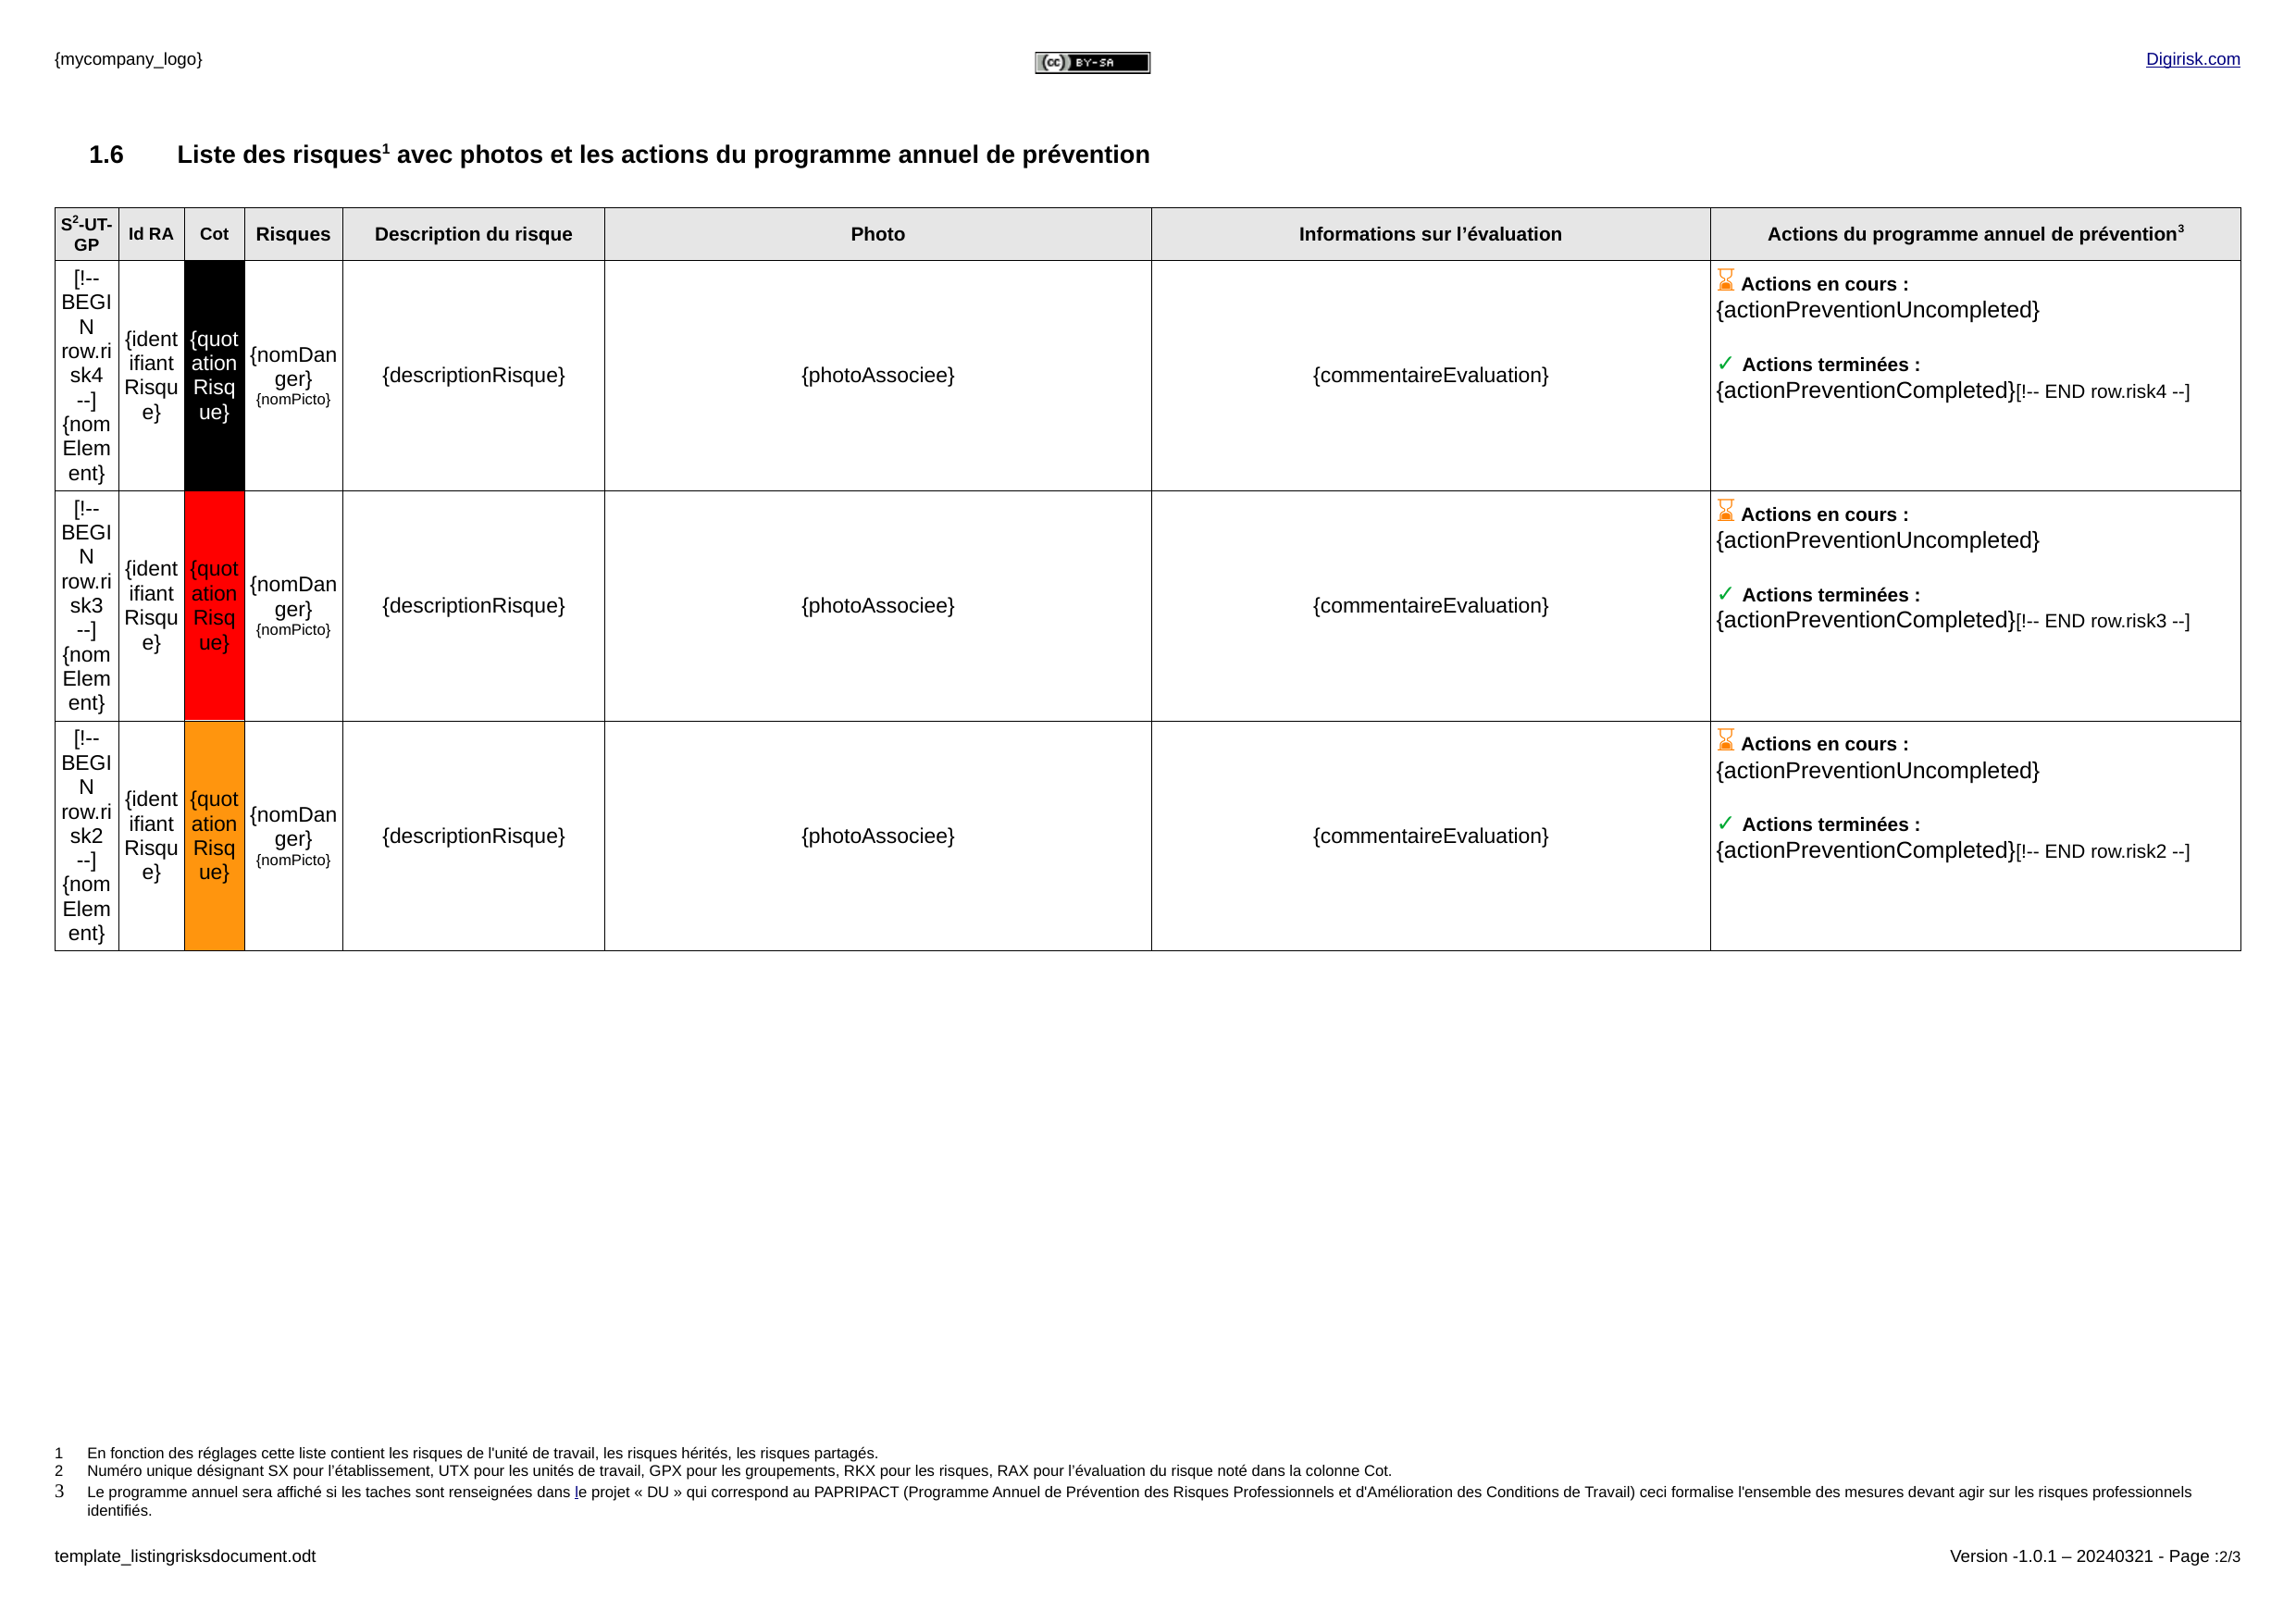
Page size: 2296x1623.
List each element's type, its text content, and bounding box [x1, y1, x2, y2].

table_cell {photoAssociee} [605, 491, 1151, 720]
table_header Actions du programme annuel de prévention [1711, 208, 2240, 260]
table_header Id RA [119, 208, 184, 260]
table_header Photo [605, 208, 1151, 260]
table_cell {photoAssociee} [605, 722, 1151, 950]
table_header Cot [185, 208, 244, 260]
table_cell ⌛ Actions en cours : {actionPreventionUncompleted} ✓ Actions terminées : {actionPreventionCompleted}[!-- END row.risk2 --] [1711, 722, 2240, 950]
table_header Risques [245, 208, 342, 260]
table_cell {quotationRisque} [185, 491, 244, 720]
table_header Informations sur l’évaluation [1152, 208, 1710, 260]
list En fonction des réglages cette liste contient les risques de l'unité de travail, les risques hérités, les risques partagés. [55, 1443, 2240, 1461]
table_cell {quotationRisque} [185, 261, 244, 490]
table_cell {commentaireEvaluation} [1152, 261, 1710, 490]
table_cell {quotationRisque} [185, 722, 244, 950]
table_cell [!-- BEGIN row.risk2 --]{nomElement} [56, 722, 118, 950]
table_cell {identifiantRisque} [119, 491, 184, 720]
table_cell {nomDanger} {nomPicto} [245, 722, 342, 950]
subtitle Liste des risques avec photos et les actions du programme annuel de prévention [81, 140, 2240, 169]
table_cell [!-- BEGIN row.risk3 --]{nomElement} [56, 491, 118, 720]
table_header S-UT- GP [56, 208, 118, 260]
table_cell {descriptionRisque} [343, 491, 604, 720]
table_cell {commentaireEvaluation} [1152, 722, 1710, 950]
table_cell [!-- BEGIN row.risk4 --]{nomElement} [56, 261, 118, 490]
table_cell ⌛ Actions en cours : {actionPreventionUncompleted} ✓ Actions terminées : {actionPreventionCompleted}[!-- END row.risk3 --] [1711, 491, 2240, 720]
table_cell {descriptionRisque} [343, 722, 604, 950]
table_cell ⌛ Actions en cours : {actionPreventionUncompleted} ✓ Actions terminées : {actionPreventionCompleted}[!-- END row.risk4 --] [1711, 261, 2240, 490]
table_cell {identifiantRisque} [119, 261, 184, 490]
table_cell {photoAssociee} [605, 261, 1151, 490]
table_cell {nomDanger} {nomPicto} [245, 261, 342, 490]
table_cell {descriptionRisque} [343, 261, 604, 490]
table_cell {identifiantRisque} [119, 722, 184, 950]
table_header Description du risque [343, 208, 604, 260]
picture [1035, 52, 1151, 74]
table_cell {commentaireEvaluation} [1152, 491, 1710, 720]
table_cell {nomDanger} {nomPicto} [245, 491, 342, 720]
